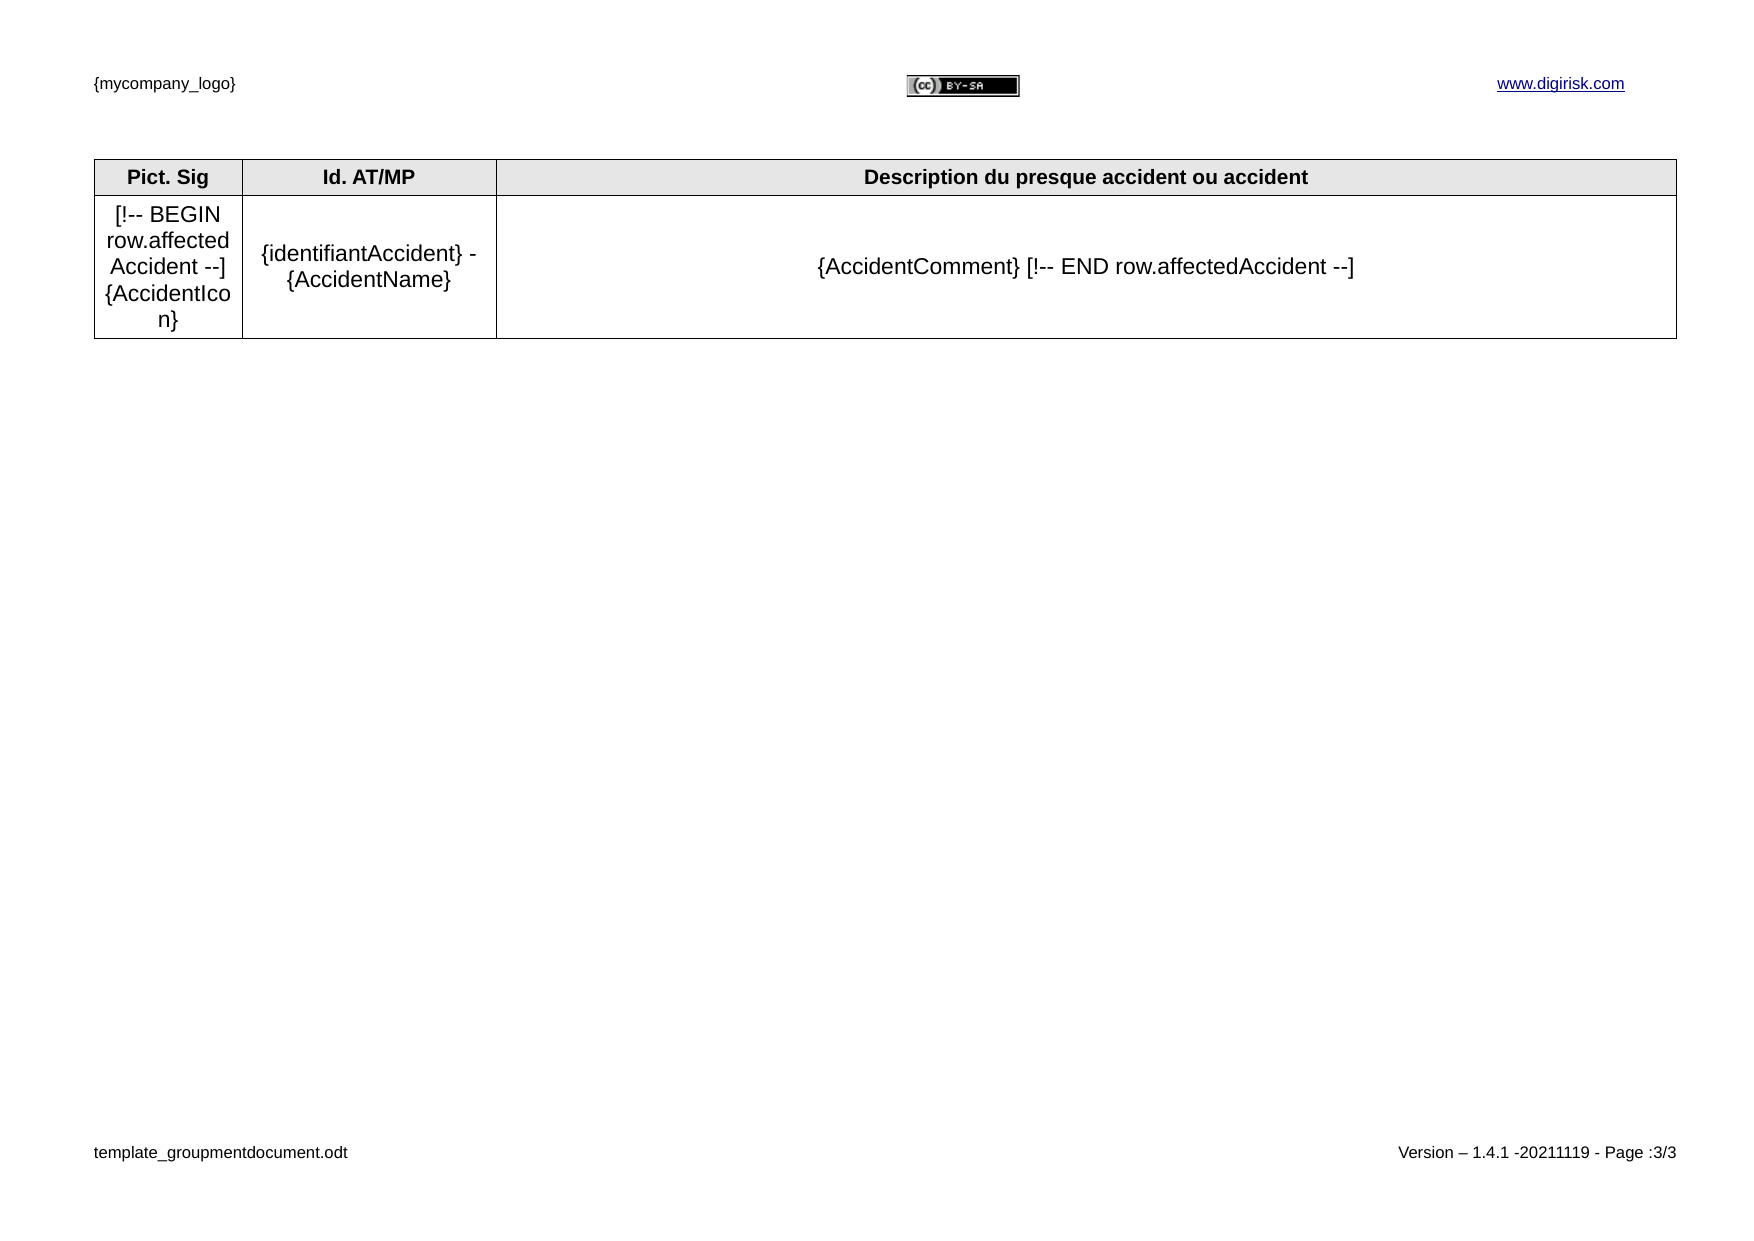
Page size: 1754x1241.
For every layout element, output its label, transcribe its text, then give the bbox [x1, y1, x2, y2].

table_cell {AccidentComment} [!-- END row.affectedAccident --] [497, 196, 1676, 338]
table_header Pict. Sig [95, 160, 242, 195]
table_header Description du presque accident ou accident [497, 160, 1676, 195]
table_header Id. AT/MP [243, 160, 496, 195]
picture [906, 75, 1020, 97]
table_cell [!-- BEGIN row.affectedAccident --]{AccidentIcon} [95, 196, 242, 338]
table_cell {identifiantAccident} - {AccidentName} [243, 196, 496, 338]
